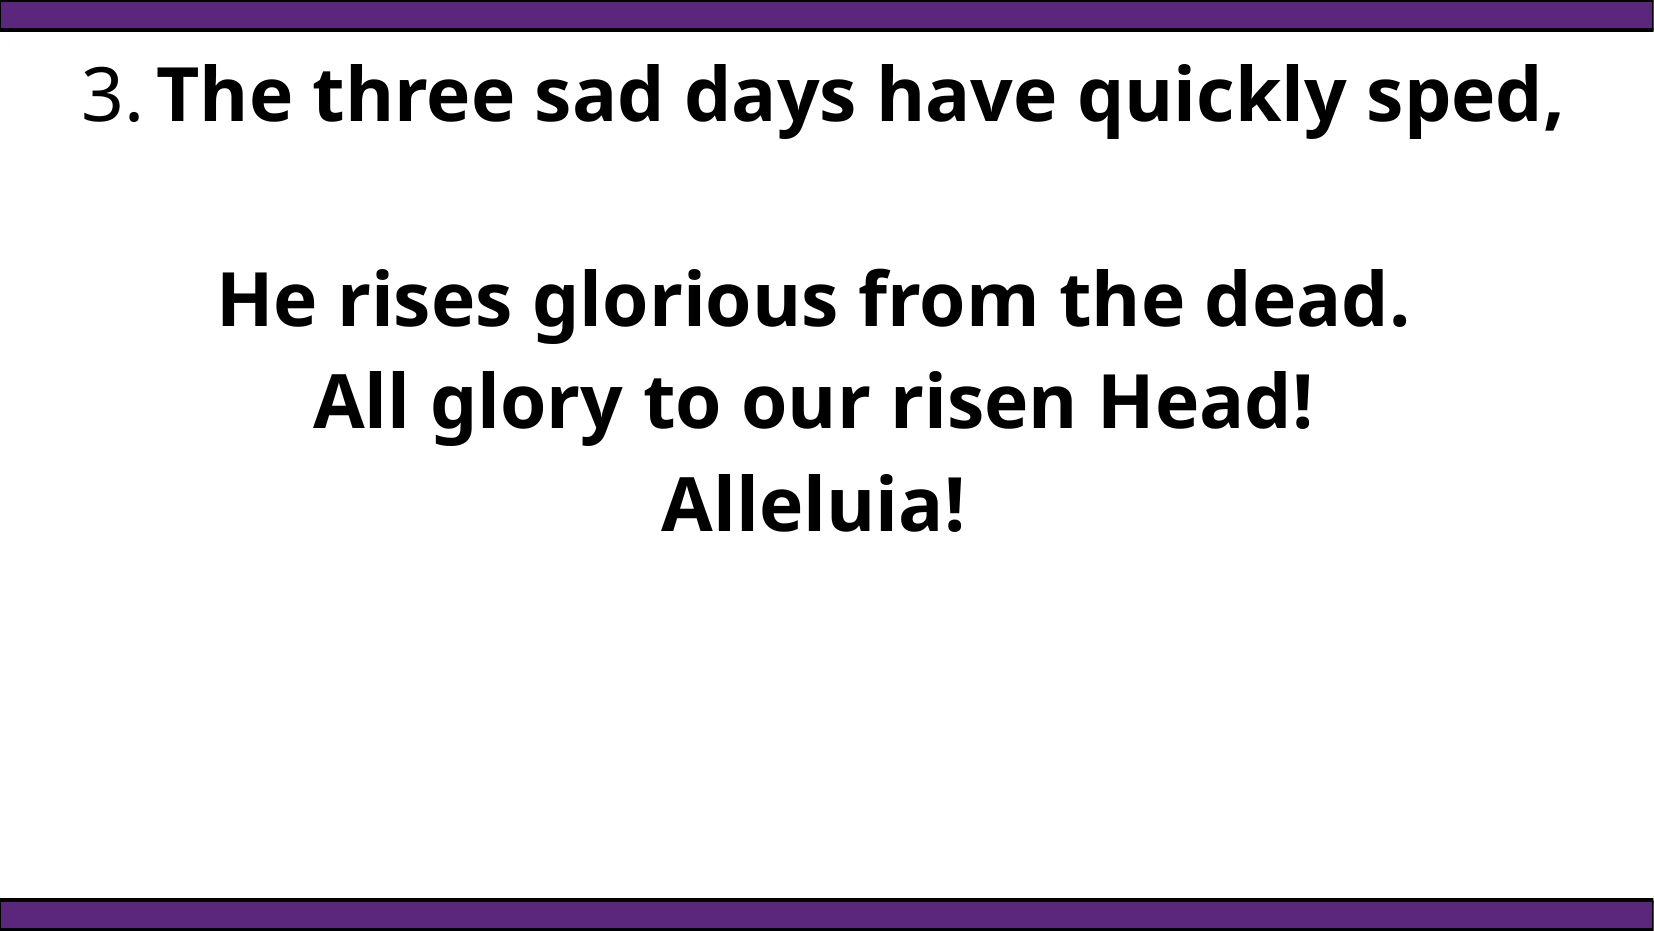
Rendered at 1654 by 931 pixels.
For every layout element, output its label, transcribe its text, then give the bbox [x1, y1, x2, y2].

picture [0, 31, 1654, 900]
text_box [0, 0, 1654, 31]
text_box 3. The three sad days have quickly sped, He rises glorious from the dead. All glory to our risen Head! Alleluia! [58, 34, 1589, 449]
text_box [0, 900, 1654, 931]
